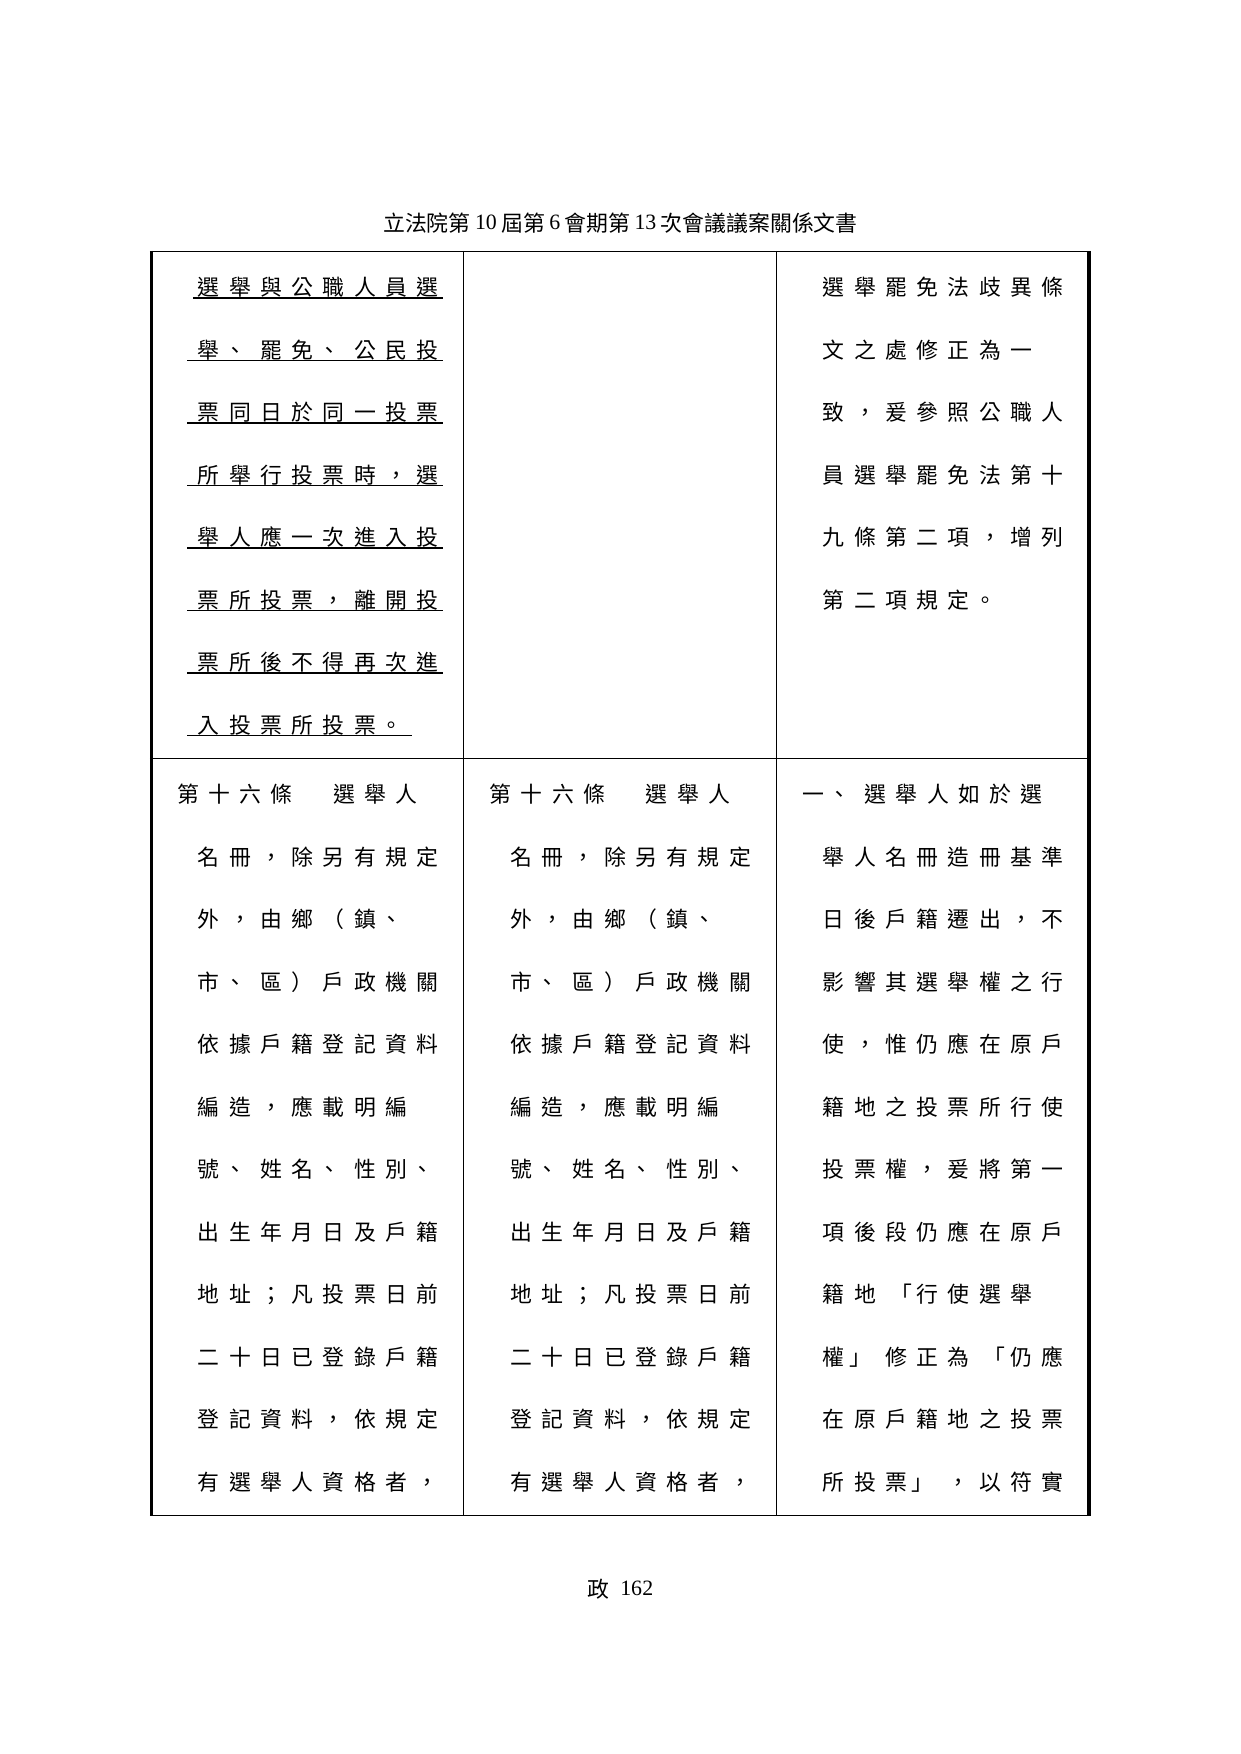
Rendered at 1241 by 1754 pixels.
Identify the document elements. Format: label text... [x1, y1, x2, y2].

table_cell 選舉與公職人員選舉、罷免、公民投票同日於同一投票所舉行投票時，選舉人應一次進入投票所投票，離開投票所後不得再次進入投票所投票。 [153, 252, 463, 758]
table_cell [464, 252, 776, 758]
table_cell 第十六條 選舉人名冊，除另有規定外，由鄉（鎮、市、區）戶政機關依據戶籍登記資料編造，應載明編號、姓名、性別、出生年月日及戶籍地址；凡投票日前二十日已登錄戶籍登記資料，依規定有選舉人資格者， [153, 759, 463, 1514]
table_cell 第十六條 選舉人名冊，除另有規定外，由鄉（鎮、市、區）戶政機關依據戶籍登記資料編造，應載明編號、姓名、性別、出生年月日及戶籍地址；凡投票日前二十日已登錄戶籍登記資料，依規定有選舉人資格者， [464, 759, 776, 1514]
table_cell 一、選舉人如於選舉人名冊造冊基準日後戶籍遷出，不影響其選舉權之行使，惟仍應在原戶籍地之投票所行使投票權，爰將第一項後段仍應在原戶籍地「行使選舉權」修正為「仍應在原戶籍地之投票所投票」，以符實 [777, 759, 1087, 1514]
table_cell 選舉罷免法歧異條文之處修正為一致，爰參照公職人員選舉罷免法第十九條第二項，增列第二項規定。 [777, 252, 1087, 758]
